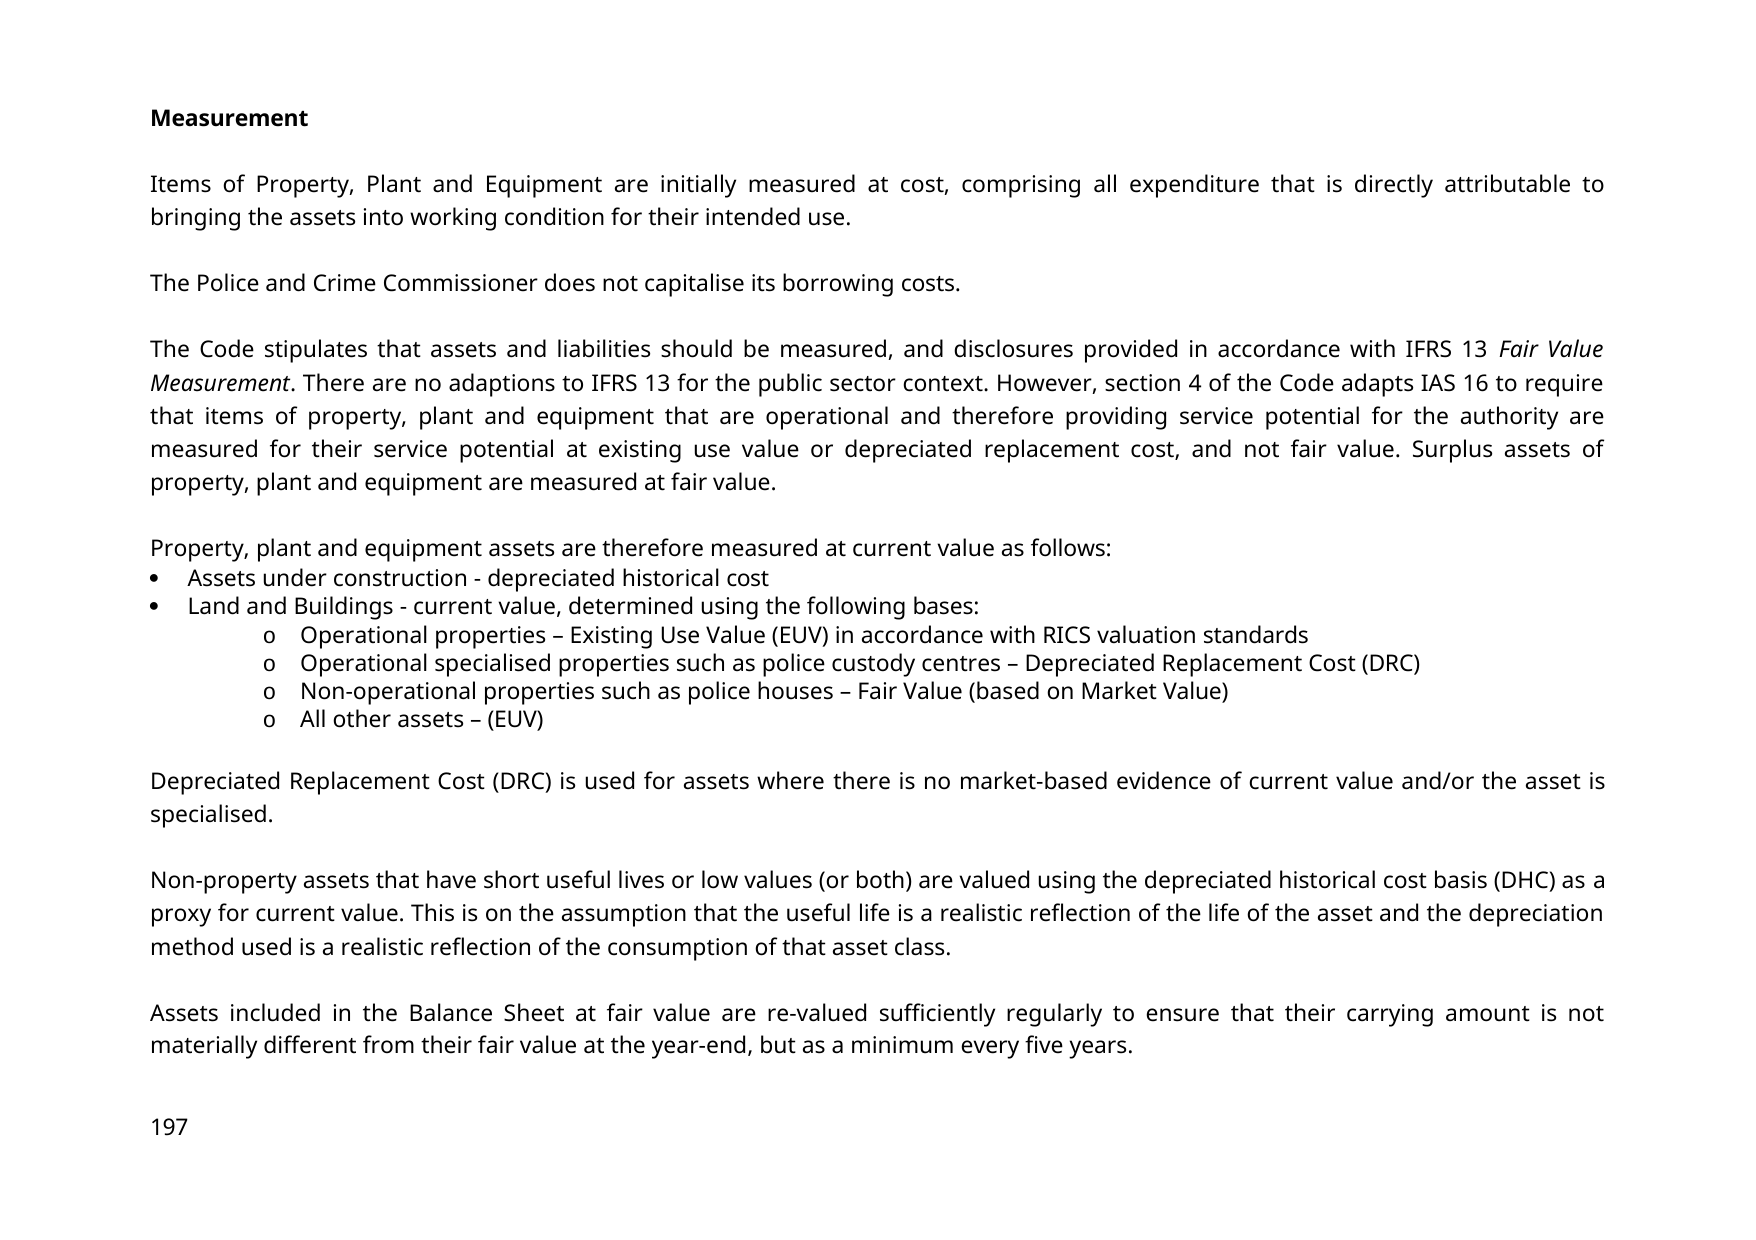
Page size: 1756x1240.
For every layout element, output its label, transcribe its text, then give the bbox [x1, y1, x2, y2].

text Property, plant and equipment assets are therefore measured at current value as follows: [150, 532, 1726, 563]
text The Code stipulates that assets and liabilities should be measured, and disclosures provided in accordance with IFRS 13 Fair Value Measurement. There are no adaptions to IFRS 13 for the public sector context. However, section 4 of the Code adapts IAS 16 to require that items of property, plant and equipment that are operational and therefore providing service potential for the authority are measured for their service potential at existing use value or depreciated replacement cost, and not fair value. Surplus assets of property, plant and equipment are measured at fair value. [150, 333, 1606, 497]
list Operational specialised properties such as police custody centres – Depreciated Replacement Cost (DRC) [262, 649, 1726, 677]
list All other assets – (EUV) [262, 705, 1726, 734]
text The Police and Crime Commissioner does not capitalise its borrowing costs. [150, 267, 1726, 298]
list Non-operational properties such as police houses – Fair Value (based on Market Value) [262, 677, 1726, 705]
text Non-property assets that have short useful lives or low values (or both) are valued using the depreciated historical cost basis (DHC) as a proxy for current value. This is on the assumption that the useful life is a realistic reflection of the life of the asset and the depreciation method used is a realistic reflection of the consumption of that asset class. [150, 864, 1606, 962]
list Operational properties – Existing Use Value (EUV) in accordance with RICS valuation standards [262, 620, 1726, 649]
list Assets under construction - depreciated historical cost [150, 564, 1726, 592]
text Depreciated Replacement Cost (DRC) is used for assets where there is no market-based evidence of current value and/or the asset is specialised. [150, 765, 1606, 829]
text Items of Property, Plant and Equipment are initially measured at cost, comprising all expenditure that is directly attributable to bringing the assets into working condition for their intended use. [150, 168, 1606, 232]
text Assets included in the Balance Sheet at fair value are re-valued sufficiently regularly to ensure that their carrying amount is not materially different from their fair value at the year-end, but as a minimum every five years. [150, 997, 1605, 1061]
subtitle Measurement [150, 102, 1726, 133]
list Land and Buildings - current value, determined using the following bases: [150, 592, 1726, 620]
